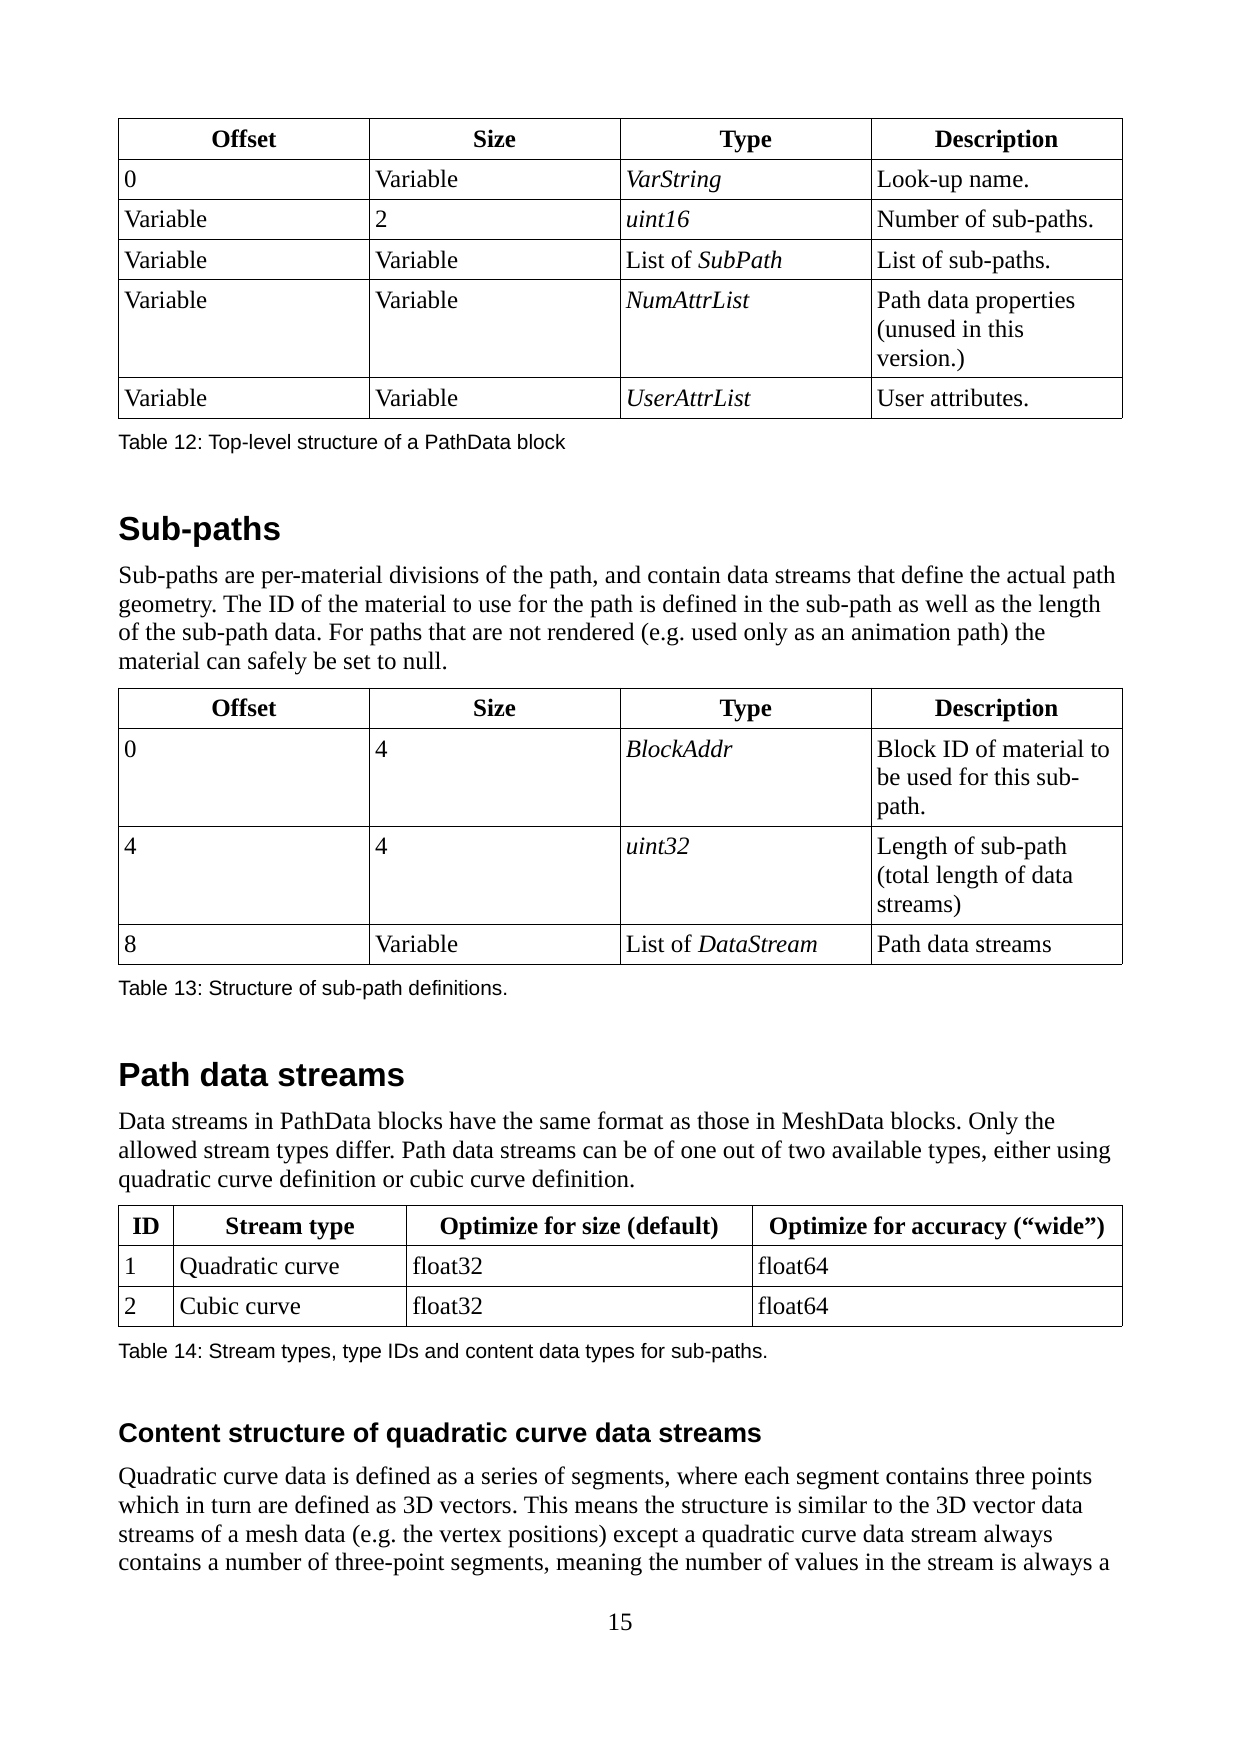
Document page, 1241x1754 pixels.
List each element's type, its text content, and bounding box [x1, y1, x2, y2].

table_cell uint16 [621, 200, 871, 239]
table_cell Path data streams [872, 925, 1122, 964]
table_header Description [872, 119, 1122, 158]
table_cell Length of sub-path (total length of data streams) [872, 827, 1122, 923]
subtitle Content structure of quadratic curve data streams [118, 1417, 1122, 1449]
table_cell float64 [753, 1287, 1122, 1326]
table_cell Variable [119, 378, 369, 417]
table_cell 0 [119, 729, 369, 826]
text Quadratic curve data is defined as a series of segments, where each segment contains three points which in turn are defined as 3D vectors. This means the structure is similar to the 3D vector data streams of a mesh data (e.g. the vertex positions) except a quadratic curve data stream always contains a number of three-point segments, meaning the number of values in the stream is always a [118, 1461, 1122, 1576]
table_cell 2 [119, 1287, 173, 1326]
table_cell VarString [621, 160, 871, 199]
text Table 12: Top-level structure of a PathData block [118, 430, 1122, 454]
table_header Offset [119, 689, 369, 728]
table_header Size [370, 119, 620, 158]
table_cell User attributes. [872, 378, 1122, 417]
table_cell NumAttrList [621, 280, 871, 377]
table_cell Variable [119, 240, 369, 279]
text Table 13: Structure of sub-path definitions. [118, 976, 1122, 1000]
text Data streams in PathData blocks have the same format as those in MeshData blocks. Only the allowed stream types differ. Path data streams can be of one out of two available types, either using quadratic curve definition or cubic curve definition. [118, 1106, 1122, 1192]
table_cell 8 [119, 925, 369, 964]
subtitle Path data streams [118, 1055, 1122, 1094]
table_cell Cubic curve [174, 1287, 406, 1326]
table_header Optimize for accuracy (“wide”) [753, 1206, 1122, 1245]
table_cell Variable [370, 280, 620, 377]
table_cell List of sub-paths. [872, 240, 1122, 279]
table_header Offset [119, 119, 369, 158]
table_cell Variable [119, 280, 369, 377]
table_cell 4 [119, 827, 369, 923]
table_cell float64 [753, 1246, 1122, 1286]
table_cell Number of sub-paths. [872, 200, 1122, 239]
table_cell Variable [119, 200, 369, 239]
text Table 14: Stream types, type IDs and content data types for sub-paths. [118, 1338, 1122, 1362]
table_cell UserAttrList [621, 378, 871, 417]
table_cell 2 [370, 200, 620, 239]
table_cell 4 [370, 827, 620, 923]
table_cell Block ID of material to be used for this sub-path. [872, 729, 1122, 826]
table_cell List of SubPath [621, 240, 871, 279]
table_cell Variable [370, 160, 620, 199]
table_header Type [621, 119, 871, 158]
table_cell Quadratic curve [174, 1246, 406, 1286]
table_header ID [119, 1206, 173, 1245]
table_header Description [872, 689, 1122, 728]
table_cell 1 [119, 1246, 173, 1286]
table_cell Variable [370, 378, 620, 417]
table_cell float32 [407, 1246, 752, 1286]
text Sub-paths are per-material divisions of the path, and contain data streams that define the actual path geometry. The ID of the material to use for the path is defined in the sub-path as well as the length of the sub-path data. For paths that are not rendered (e.g. used only as an animation path) the material can safely be set to null. [118, 560, 1122, 675]
table_cell Path data properties (unused in this version.) [872, 280, 1122, 377]
table_header Size [370, 689, 620, 728]
table_cell uint32 [621, 827, 871, 923]
table_header Optimize for size (default) [407, 1206, 752, 1245]
table_header Stream type [174, 1206, 406, 1245]
table_cell BlockAddr [621, 729, 871, 826]
table_cell 0 [119, 160, 369, 199]
table_cell Variable [370, 925, 620, 964]
table_cell Look-up name. [872, 160, 1122, 199]
table_header Type [621, 689, 871, 728]
table_cell Variable [370, 240, 620, 279]
table_cell 4 [370, 729, 620, 826]
table_cell float32 [407, 1287, 752, 1326]
table_cell List of DataStream [621, 925, 871, 964]
subtitle Sub-paths [118, 509, 1122, 547]
